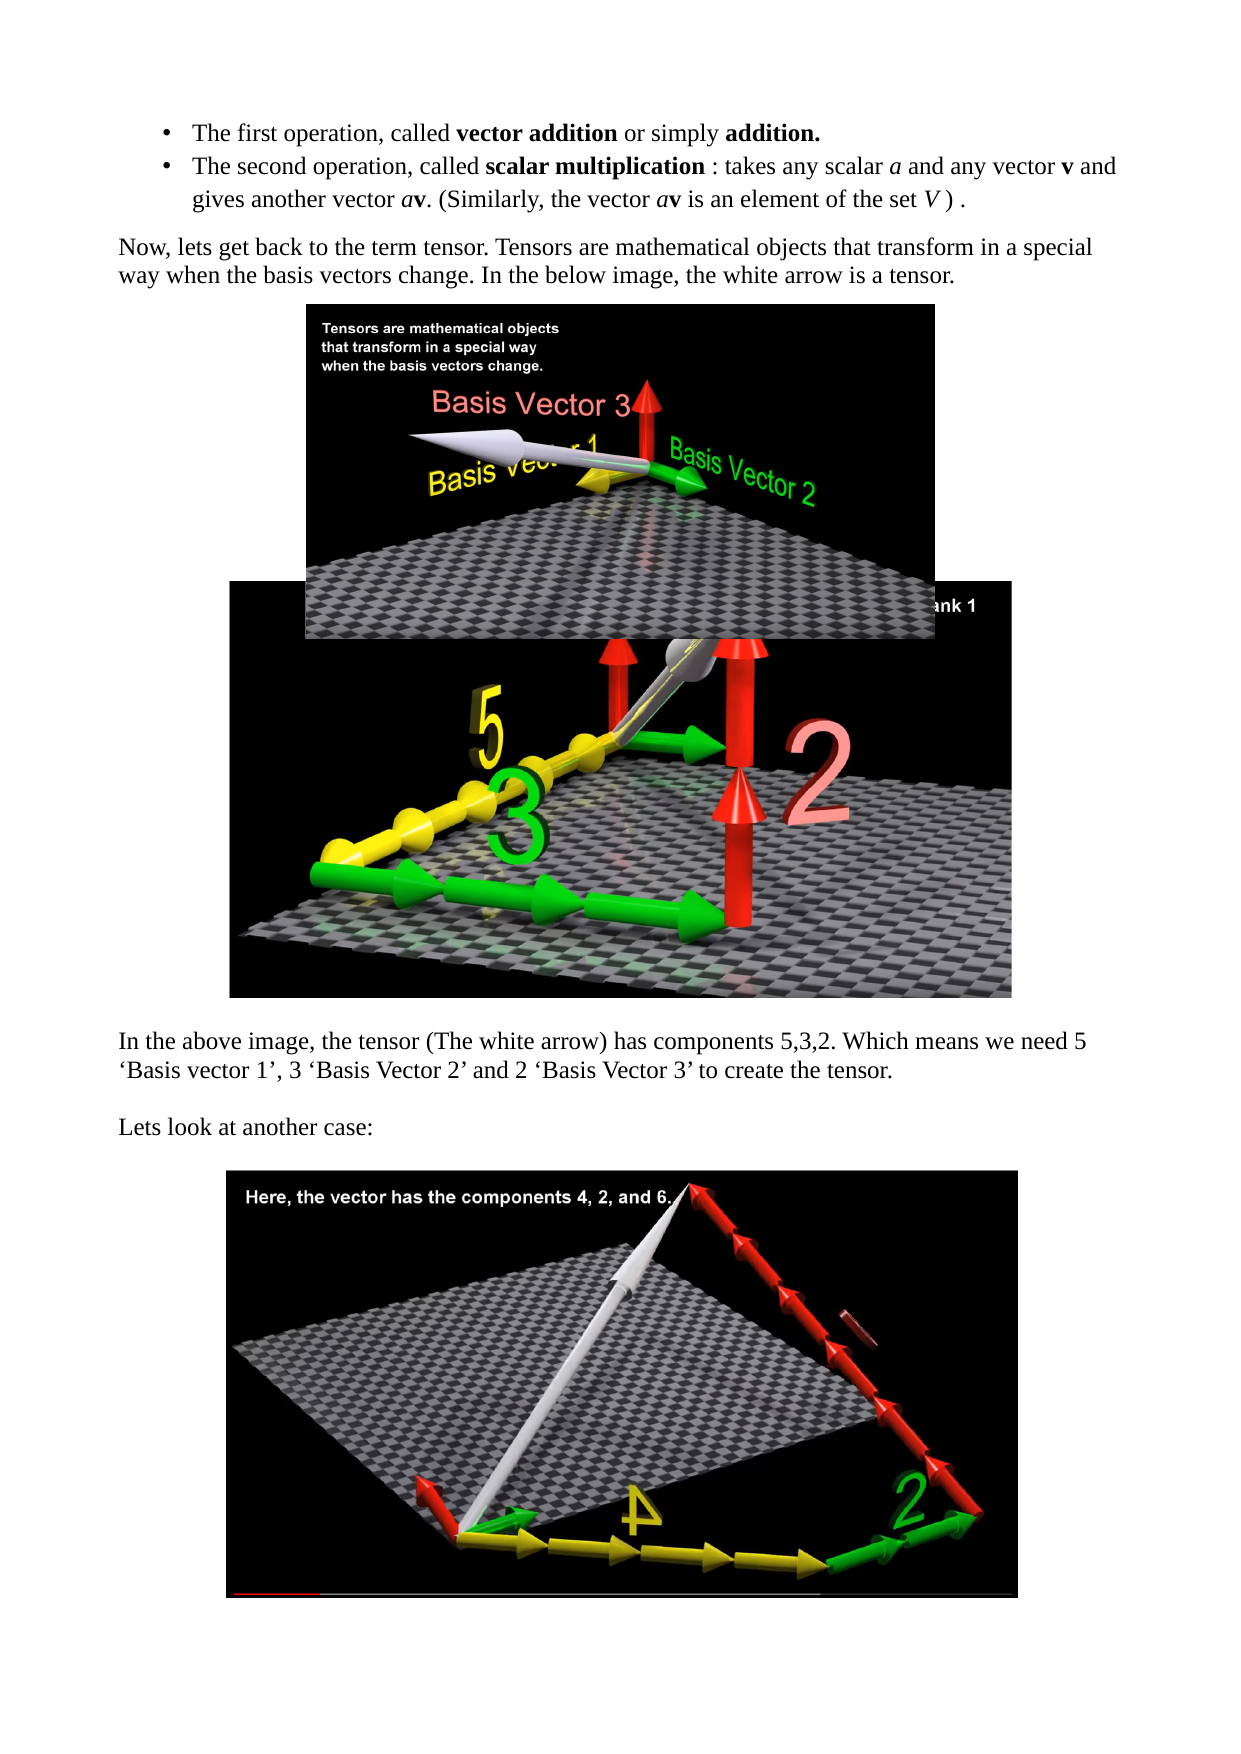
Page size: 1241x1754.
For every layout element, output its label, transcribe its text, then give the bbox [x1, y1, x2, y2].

picture [222, 1170, 1018, 1598]
list The second operation, called scalar multiplication : takes any scalar a and any vector v and gives another vector av. (Similarly, the vector av is an element of the set V ) . [162, 151, 1122, 213]
list The first operation, called vector addition or simply addition. [162, 118, 1122, 147]
text Lets look at another case: [118, 1112, 1122, 1141]
text In the above image, the tensor (The white arrow) has components 5,3,2. Which means we need 5 ‘Basis vector 1’, 3 ‘Basis Vector 2’ and 2 ‘Basis Vector 3’ to create the tensor. [118, 1026, 1122, 1084]
text Now, lets get back to the term tensor. Tensors are mathematical objects that transform in a special way when the basis vectors change. In the below image, the white arrow is a tensor. [118, 232, 1122, 289]
picture [228, 302, 1012, 998]
